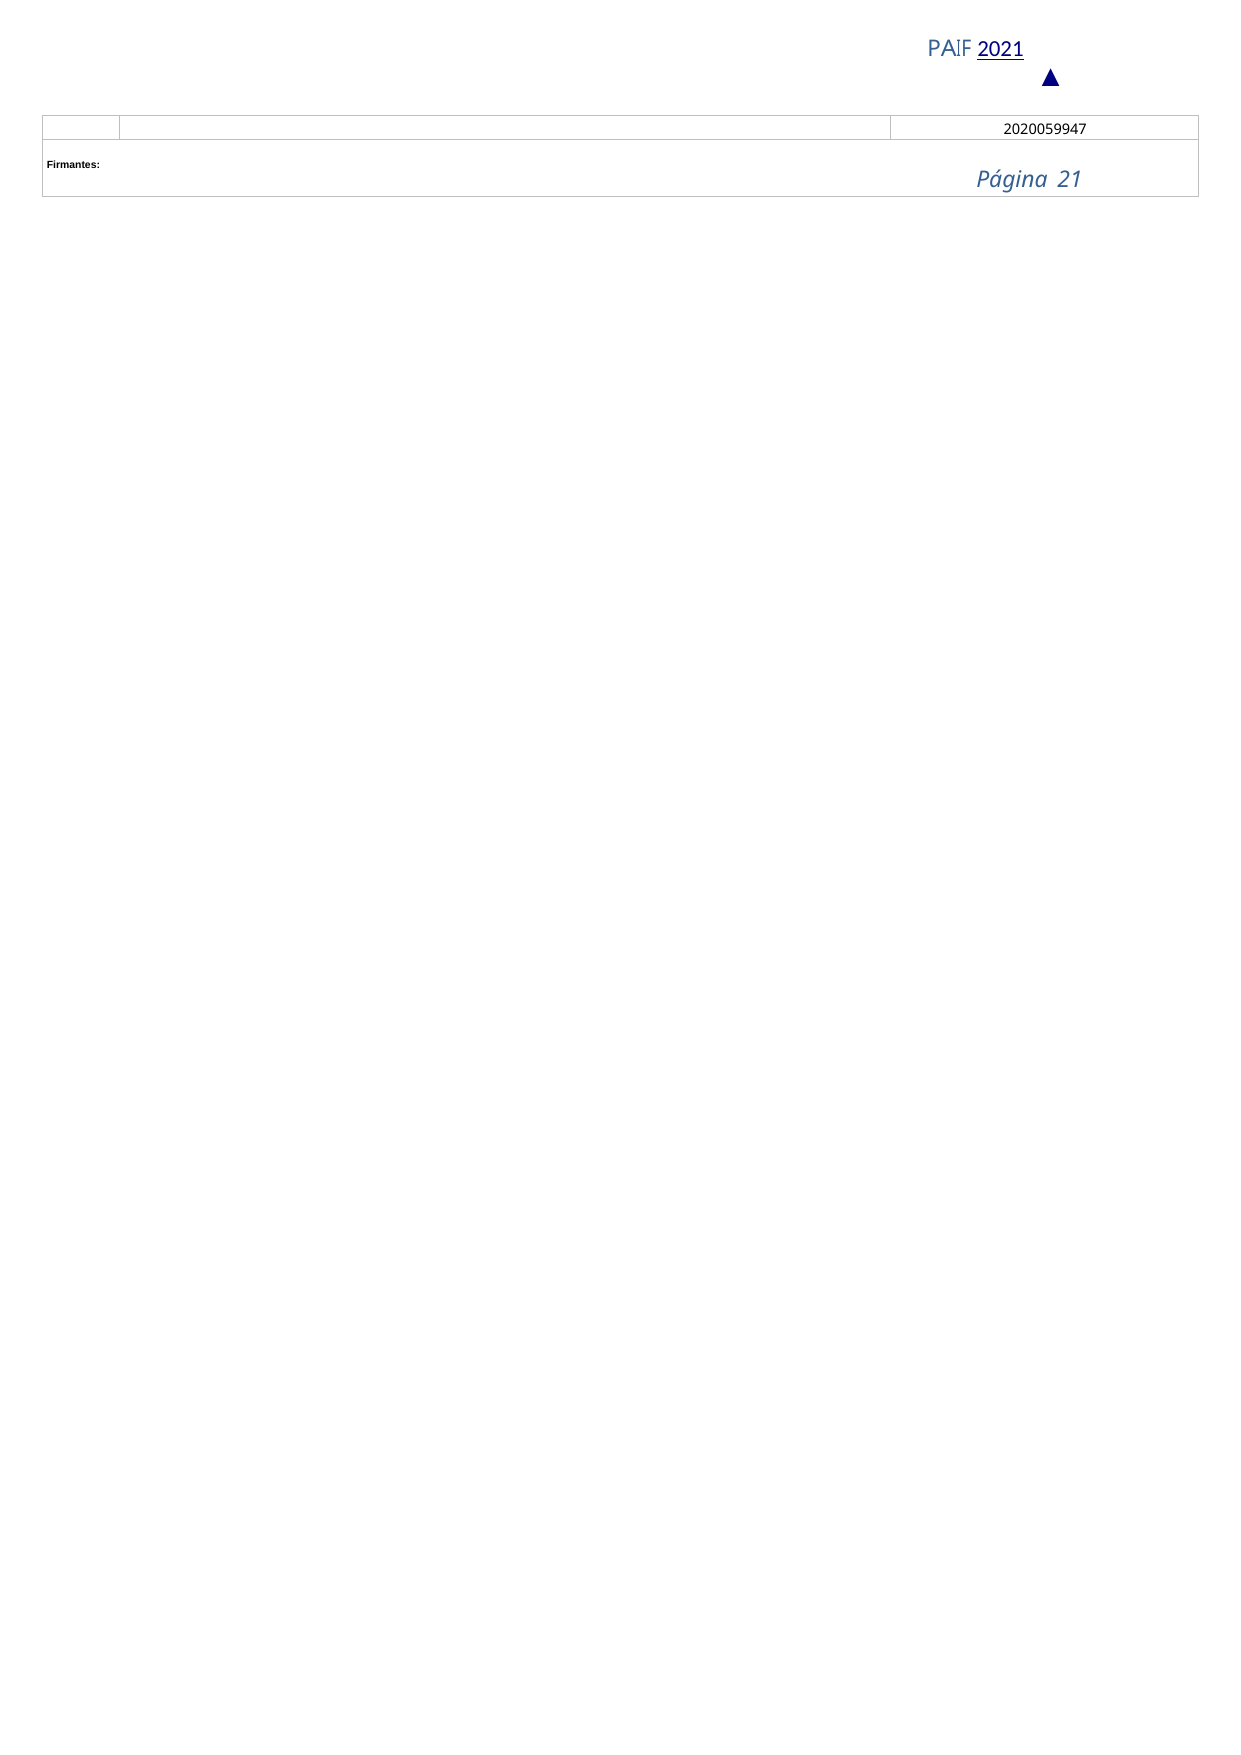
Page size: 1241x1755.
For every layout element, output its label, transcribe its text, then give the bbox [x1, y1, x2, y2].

table_header [43, 116, 119, 139]
table_header 2020059947 [891, 116, 1198, 139]
table_header [120, 116, 890, 139]
table_cell Firmantes: Página 21 [43, 140, 1198, 196]
